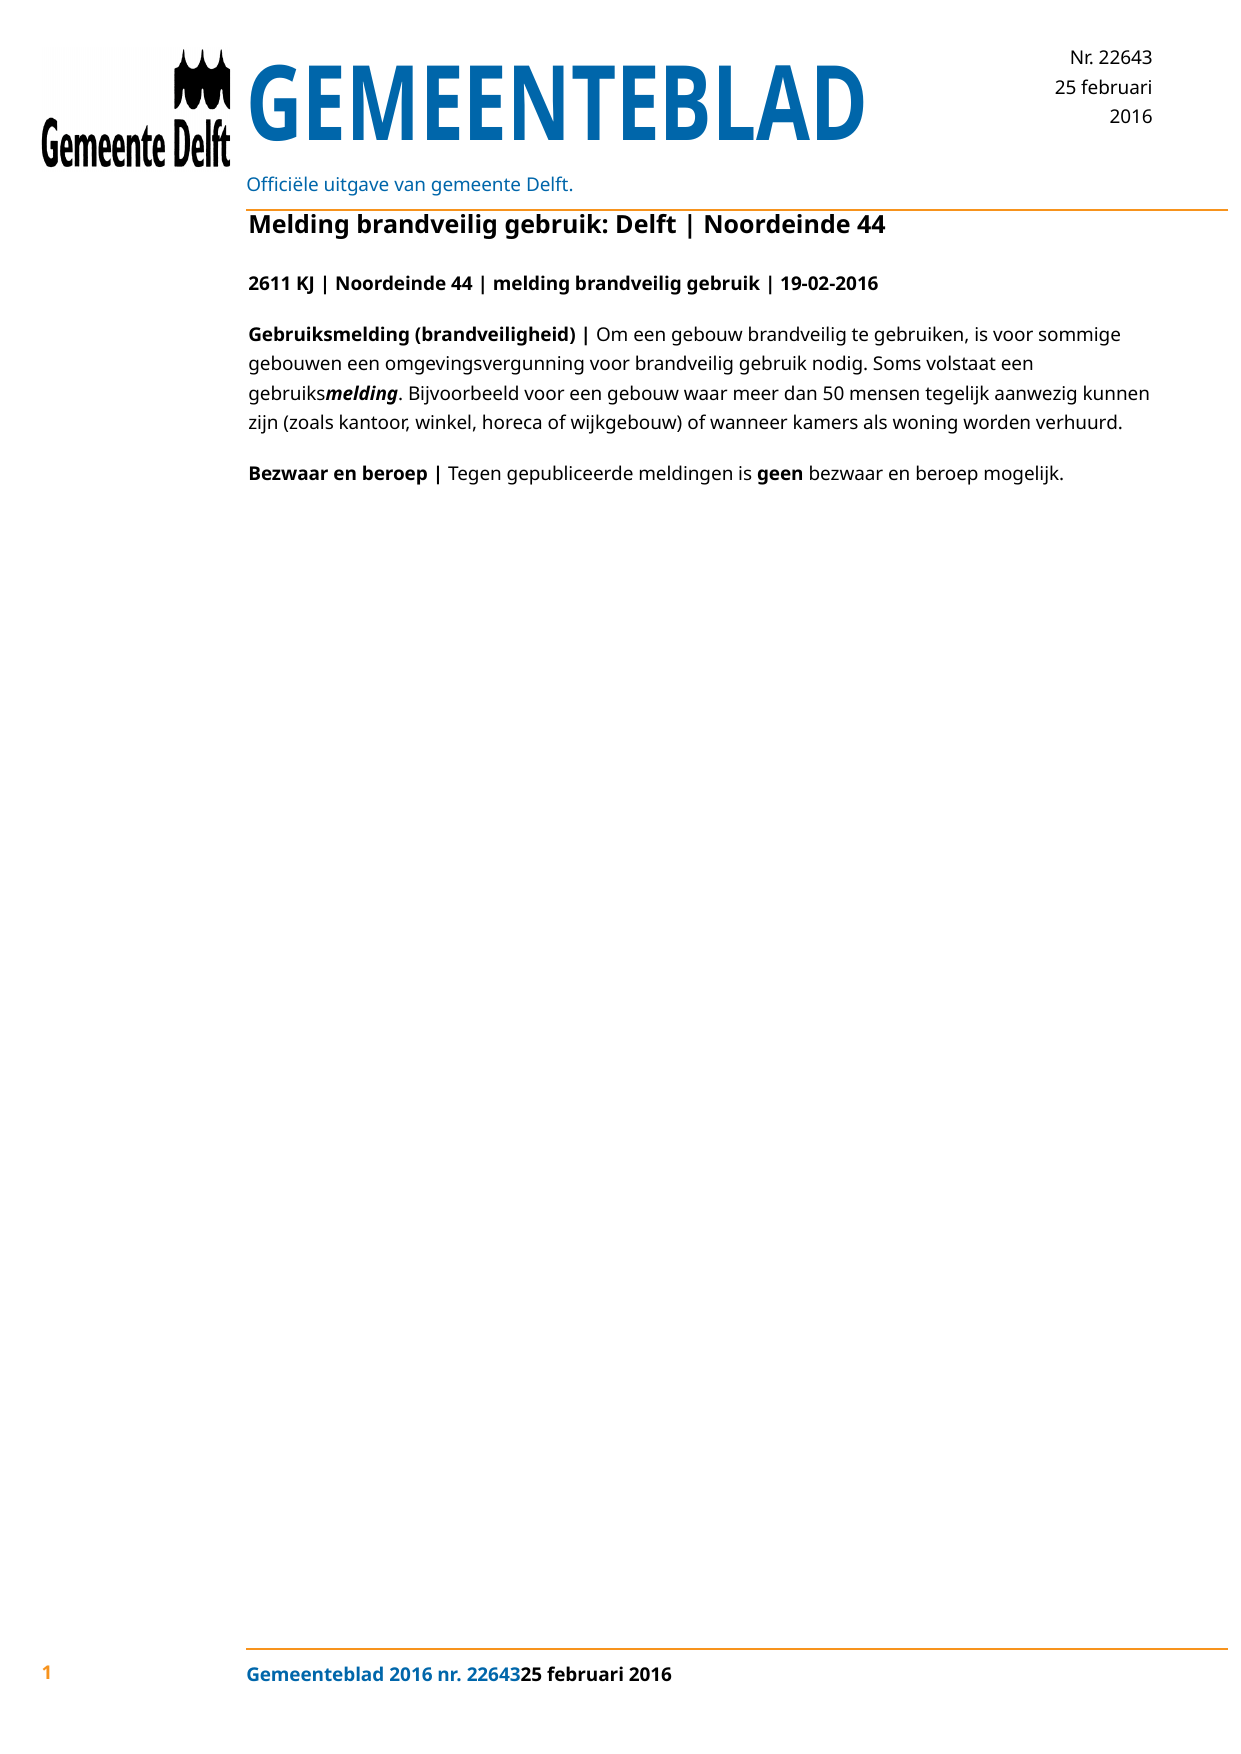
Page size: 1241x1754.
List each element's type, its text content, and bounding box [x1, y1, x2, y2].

picture [41, 47, 231, 172]
text Melding brandveilig gebruik: Delft | Noordeinde 44 [248, 211, 1152, 241]
text Gebruiksmelding (brandveiligheid) | Om een gebouw brandveilig te gebruiken, is voor sommige gebouwen een omgevingsvergunning voor brandveilig gebruik nodig. Soms volstaat een gebruiksmelding. Bijvoorbeeld voor een gebouw waar meer dan 50 mensen tegelijk aanwezig kunnen zijn (zoals kantoor, winkel, horeca of wijkgebouw) of wanneer kamers als woning worden verhuurd. [248, 321, 1152, 435]
text Bezwaar en beroep | Tegen gepubliceerde meldingen is geen bezwaar en beroep mogelijk. [248, 460, 1152, 486]
text 2611 KJ | Noordeinde 44 | melding brandveilig gebruik | 19-02-2016 [248, 270, 1152, 296]
